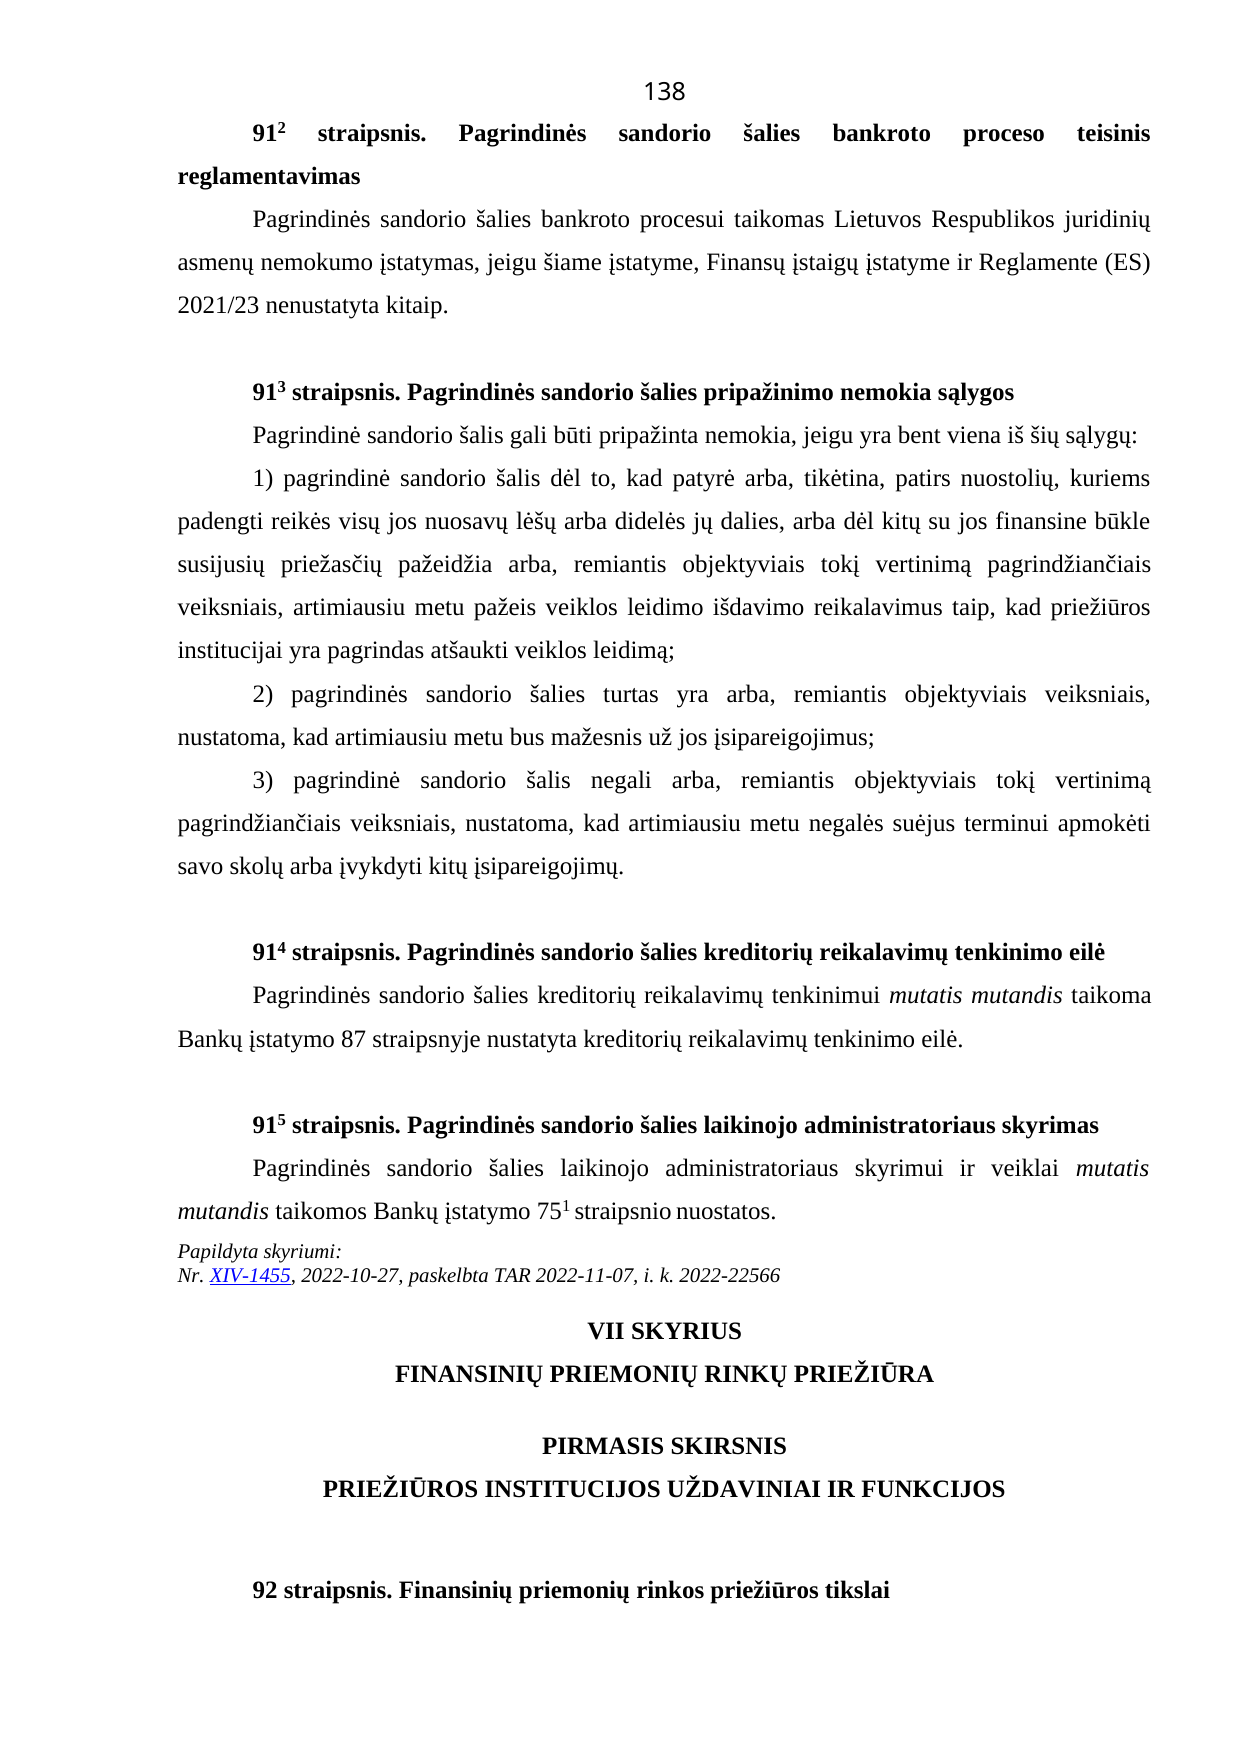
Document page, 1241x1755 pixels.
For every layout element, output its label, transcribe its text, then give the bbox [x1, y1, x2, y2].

text Pagrindinės sandorio šalies laikinojo administratoriaus skyrimui ir veiklai mutatis mutandis taikomos Bankų įstatymo 751 straipsnio nuostatos. [177, 1153, 1152, 1225]
text 912 straipsnis. Pagrindinės sandorio šalies bankroto proceso teisinis reglamentavimas [177, 118, 1152, 190]
text Pagrindinės sandorio šalies bankroto procesui taikomas Lietuvos Respublikos juridinių asmenų nemokumo įstatymas, jeigu šiame įstatyme, Finansų įstaigų įstatyme ir Reglamente (ES) 2021/23 nenustatyta kitaip. [177, 204, 1152, 319]
text 2) pagrindinės sandorio šalies turtas yra arba, remiantis objektyviais veiksniais, nustatoma, kad artimiausiu metu bus mažesnis už jos įsipareigojimus; [177, 679, 1152, 751]
text VII SKYRIUS [177, 1316, 1152, 1345]
text Pagrindinės sandorio šalies kreditorių reikalavimų tenkinimui mutatis mutandis taikoma Bankų įstatymo 87 straipsnyje nustatyta kreditorių reikalavimų tenkinimo eilė. [177, 981, 1152, 1052]
text Pagrindinė sandorio šalis gali būti pripažinta nemokia, jeigu yra bent viena iš šių sąlygų: [177, 420, 1152, 449]
text FINANSINIŲ PRIEMONIŲ RINKŲ PRIEŽIŪRA [177, 1359, 1152, 1388]
text 3) pagrindinė sandorio šalis negali arba, remiantis objektyviais tokį vertinimą pagrindžiančiais veiksniais, nustatoma, kad artimiausiu metu negalės suėjus terminui apmokėti savo skolų arba įvykdyti kitų įsipareigojimų. [177, 765, 1152, 880]
text Nr. XIV-1455, 2022-10-27, paskelbta TAR 2022-11-07, i. k. 2022-22566 [177, 1263, 1152, 1287]
text 1) pagrindinė sandorio šalis dėl to, kad patyrė arba, tikėtina, patirs nuostolių, kuriems padengti reikės visų jos nuosavų lėšų arba didelės jų dalies, arba dėl kitų su jos finansine būkle susijusių priežasčių pažeidžia arba, remiantis objektyviais tokį vertinimą pagrindžiančiais veiksniais, artimiausiu metu pažeis veiklos leidimo išdavimo reikalavimus taip, kad priežiūros institucijai yra pagrindas atšaukti veiklos leidimą; [177, 463, 1152, 664]
text PIRMASIS SKIRSNIS [177, 1431, 1152, 1460]
text PRIEŽIŪROS INSTITUCIJOS UŽDAVINIAI IR FUNKCIJOS [177, 1474, 1152, 1503]
text 92 straipsnis. Finansinių priemonių rinkos priežiūros tikslai [177, 1575, 1152, 1604]
text 914 straipsnis. Pagrindinės sandorio šalies kreditorių reikalavimų tenkinimo eilė [177, 937, 1152, 966]
text 915 straipsnis. Pagrindinės sandorio šalies laikinojo administratoriaus skyrimas [177, 1110, 1152, 1139]
text Papildyta skyriumi: [177, 1239, 1152, 1263]
text 913 straipsnis. Pagrindinės sandorio šalies pripažinimo nemokia sąlygos [177, 377, 1152, 406]
